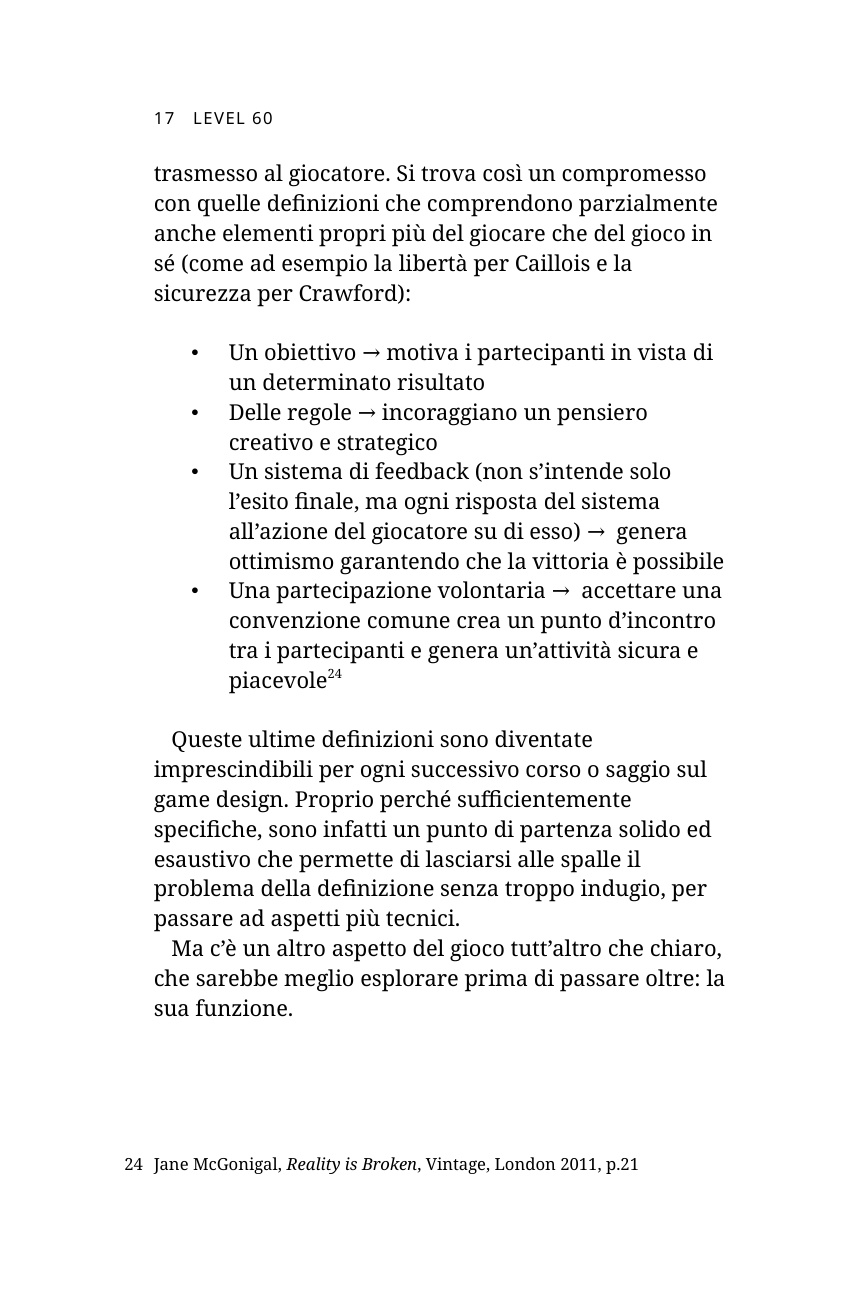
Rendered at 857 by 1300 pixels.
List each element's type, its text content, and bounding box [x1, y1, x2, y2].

text Ma c’è un altro aspetto del gioco tutt’altro che chiaro, che sarebbe meglio esplorare prima di passare oltre: la sua funzione. [153, 933, 732, 1022]
text Queste ultime definizioni sono diventate imprescindibili per ogni successivo corso o saggio sul game design. Proprio perché sufficientemente specifiche, sono infatti un punto di partenza solido ed esaustivo che permette di lasciarsi alle spalle il problema della definizione senza troppo indugio, per passare ad aspetti più tecnici. [153, 724, 732, 933]
list Delle regole → incoraggiano un pensiero creativo e strategico [191, 397, 732, 456]
list Un sistema di feedback (non s’intende solo l’esito finale, ma ogni risposta del sistema all’azione del giocatore su di esso) → genera ottimismo garantendo che la vittoria è possibile [191, 456, 732, 576]
text trasmesso al giocatore. Si trova così un compromesso con quelle definizioni che comprendono parzialmente anche elementi propri più del giocare che del gioco in sé (come ad esempio la libertà per Caillois e la sicurezza per Crawford): [153, 158, 732, 307]
list Una partecipazione volontaria → accettare una convenzione comune crea un punto d’incontro tra i partecipanti e genera un’attività sicura e piacevole [191, 576, 732, 695]
list Un obiettivo → motiva i partecipanti in vista di un determinato risultato [191, 337, 732, 397]
list Jane McGonigal, Reality is Broken, Vintage, London 2011, p.21 [124, 1152, 732, 1175]
